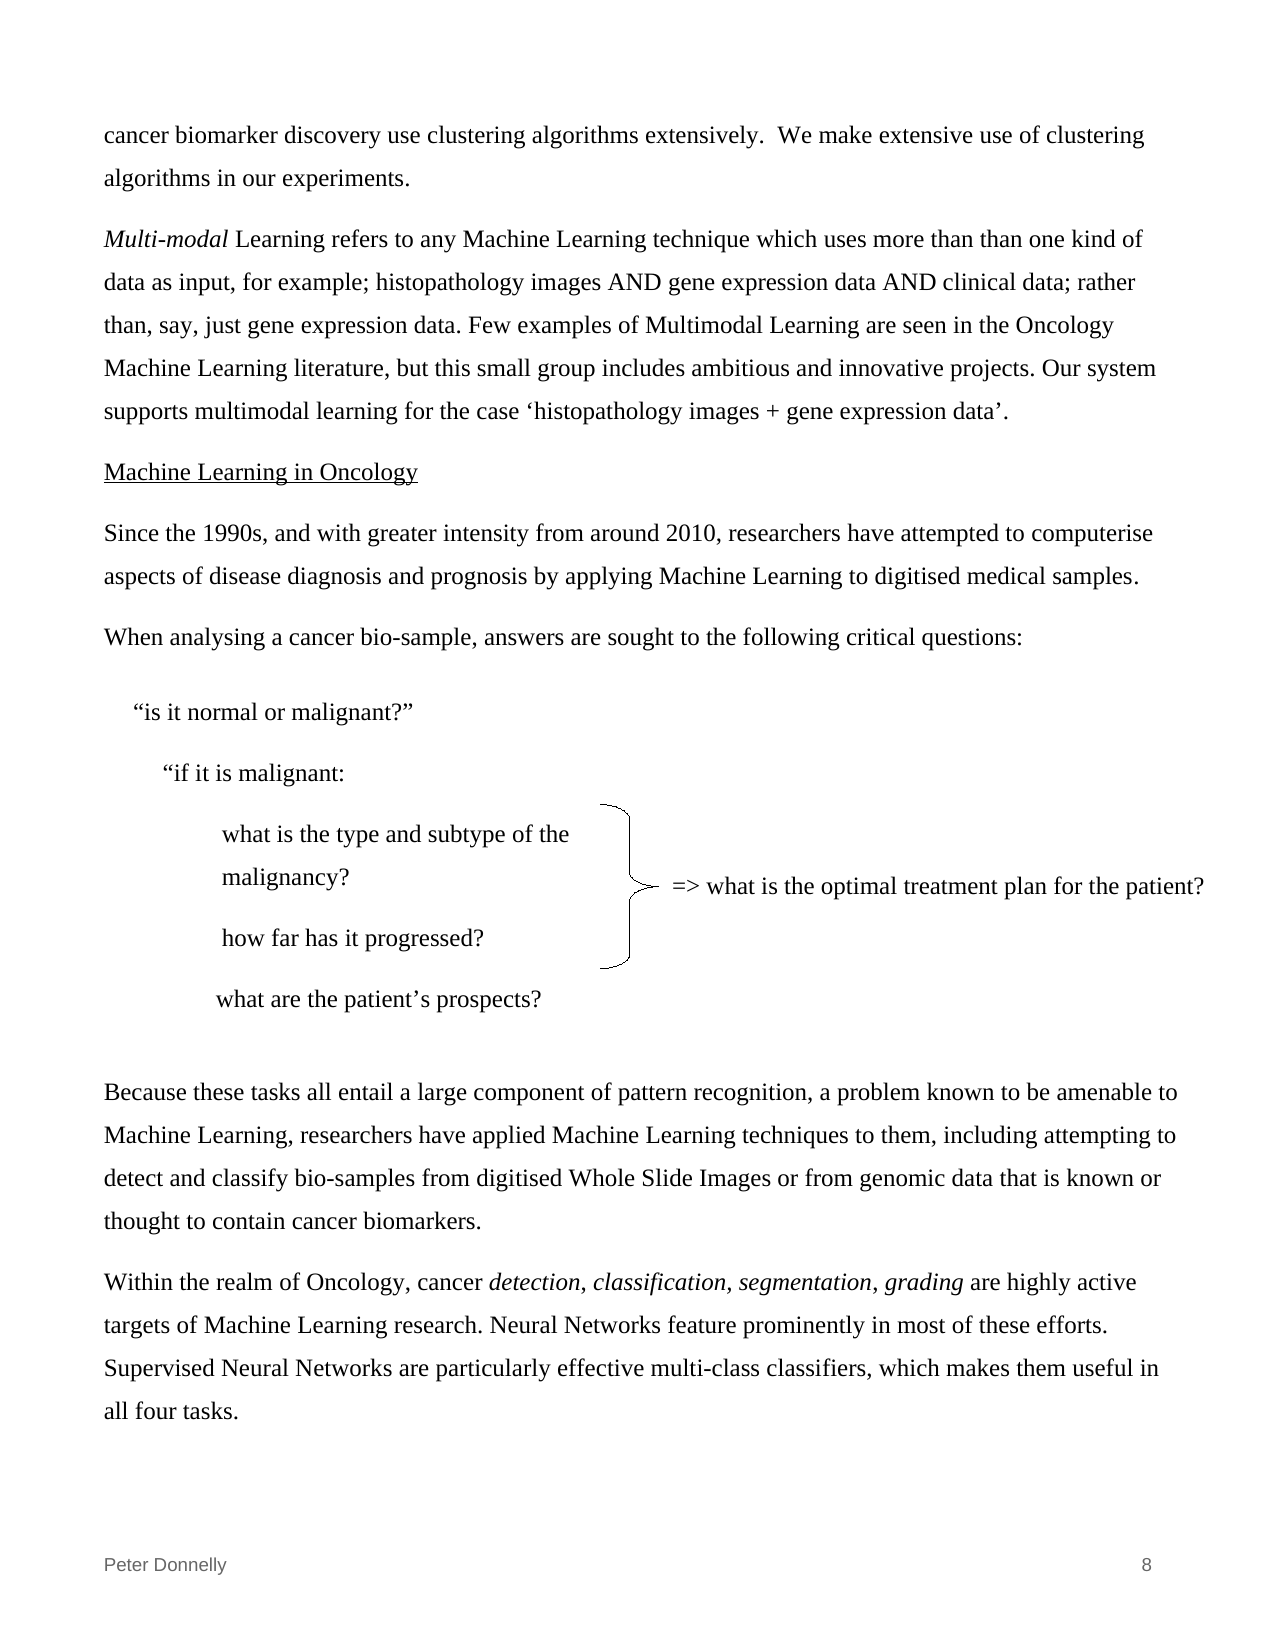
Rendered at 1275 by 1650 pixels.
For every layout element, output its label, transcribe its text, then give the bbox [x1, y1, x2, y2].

table_cell => what is the optimal treatment plan for the patient? [642, 810, 1225, 975]
text Since the 1990s, and with greater intensity from around 2010, researchers have attempted to computerise aspects of disease diagnosis and prognosis by applying Machine Learning to digitised medical samples. [103, 518, 1181, 590]
table_cell [642, 749, 1225, 810]
text When analysing a cancer bio-sample, answers are sought to the following critical questions: [103, 622, 1181, 651]
text Within the realm of Oncology, cancer detection, classification, segmentation, grading are highly active targets of Machine Learning research. Neural Networks feature prominently in most of these efforts. Supervised Neural Networks are particularly effective multi-class classifiers, which makes them useful in all four tasks. [103, 1267, 1181, 1425]
table_cell “if it is malignant: [104, 749, 642, 810]
table_cell what are the patient’s prospects? [104, 975, 642, 1036]
table_header [642, 689, 1225, 749]
table_cell what is the type and subtype of the malignancy? how far has it progressed? [104, 810, 642, 975]
table_cell [642, 975, 1225, 1036]
text Machine Learning in Oncology [103, 457, 1181, 486]
text cancer biomarker discovery use clustering algorithms extensively. We make extensive use of clustering algorithms in our experiments. [103, 120, 1181, 192]
text Because these tasks all entail a large component of pattern recognition, a problem known to be amenable to Machine Learning, researchers have applied Machine Learning techniques to them, including attempting to detect and classify bio-samples from digitised Whole Slide Images or from genomic data that is known or thought to contain cancer biomarkers. [103, 1077, 1181, 1235]
text Multi-modal Learning refers to any Machine Learning technique which uses more than than one kind of data as input, for example; histopathology images AND gene expression data AND clinical data; rather than, say, just gene expression data. Few examples of Multimodal Learning are seen in the Oncology Machine Learning literature, but this small group includes ambitious and innovative projects. Our system supports multimodal learning for the case ‘histopathology images + gene expression data’. [103, 224, 1181, 425]
table_header “is it normal or malignant?” [104, 689, 642, 749]
